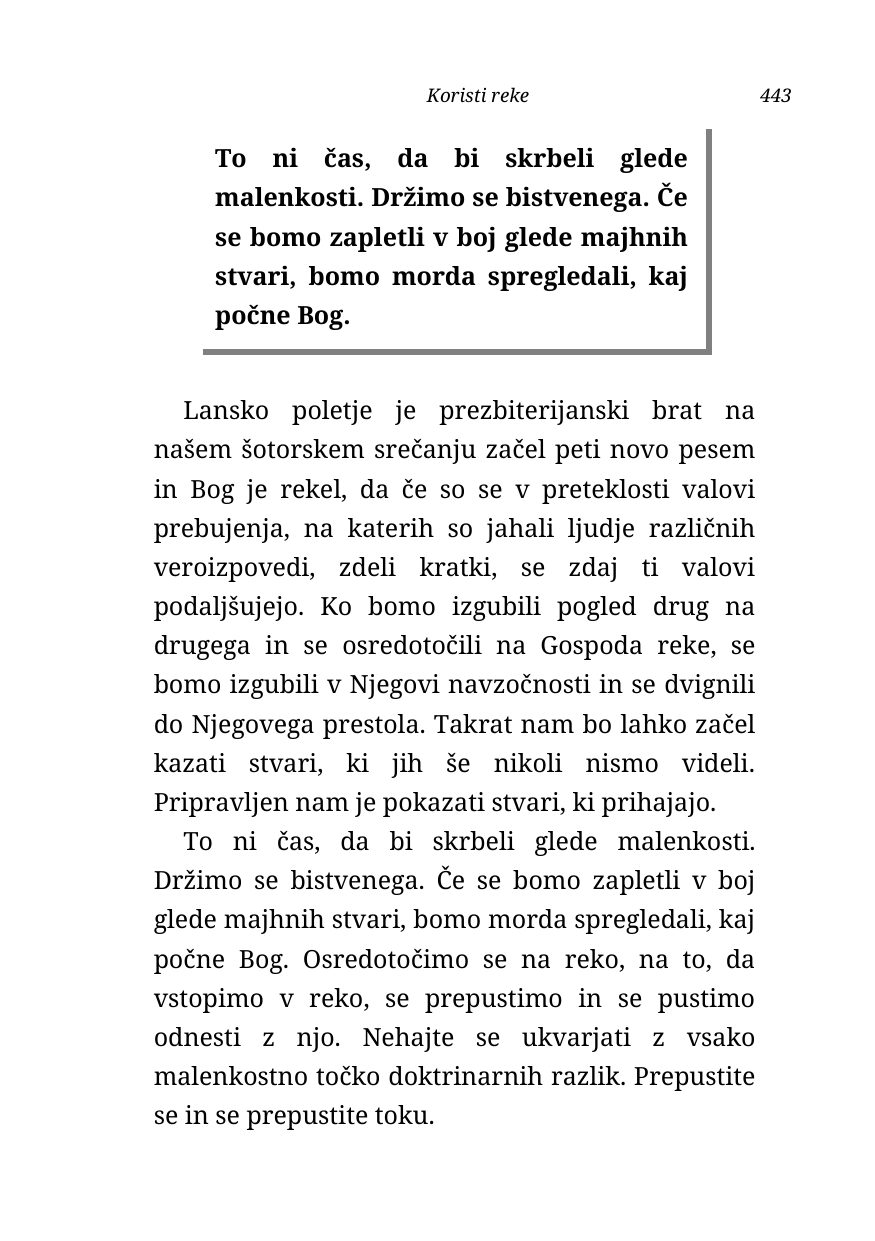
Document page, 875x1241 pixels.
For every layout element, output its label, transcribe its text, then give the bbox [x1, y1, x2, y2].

text To ni čas, da bi skrbeli glede malenkosti. Držimo se bistvenega. Če se bomo zapletli v boj glede majhnih stvari, bomo morda spregledali, kaj počne Bog. Osredotočimo se na reko, na to, da vstopimo v reko, se prepustimo in se pustimo odnesti z njo. Nehajte se ukvarjati z vsako malenkostno točko doktrinarnih razlik. Prepustite se in se prepustite toku. [153, 824, 756, 1132]
text Lansko poletje je prezbiterijanski brat na našem šotorskem srečanju začel peti novo pesem in Bog je rekel, da če so se v preteklosti valovi prebujenja, na katerih so jahali ljudje različnih veroizpovedi, zdeli kratki, se zdaj ti valovi podaljšujejo. Ko bomo izgubili pogled drug na drugega in se osredotočili na Gospoda reke, se bomo izgubili v Njegovi navzočnosti in se dvignili do Njegovega prestola. Takrat nam bo lahko začel kazati stvari, ki jih še nikoli nismo videli. Pripravljen nam je pokazati stvari, ki prihajajo. [153, 393, 756, 819]
text To ni čas, da bi skrbeli glede malenkosti. Držimo se bistvenega. Če se bomo zapletli v boj glede majhnih stvari, bomo morda spregledali, kaj počne Bog. [197, 123, 706, 349]
